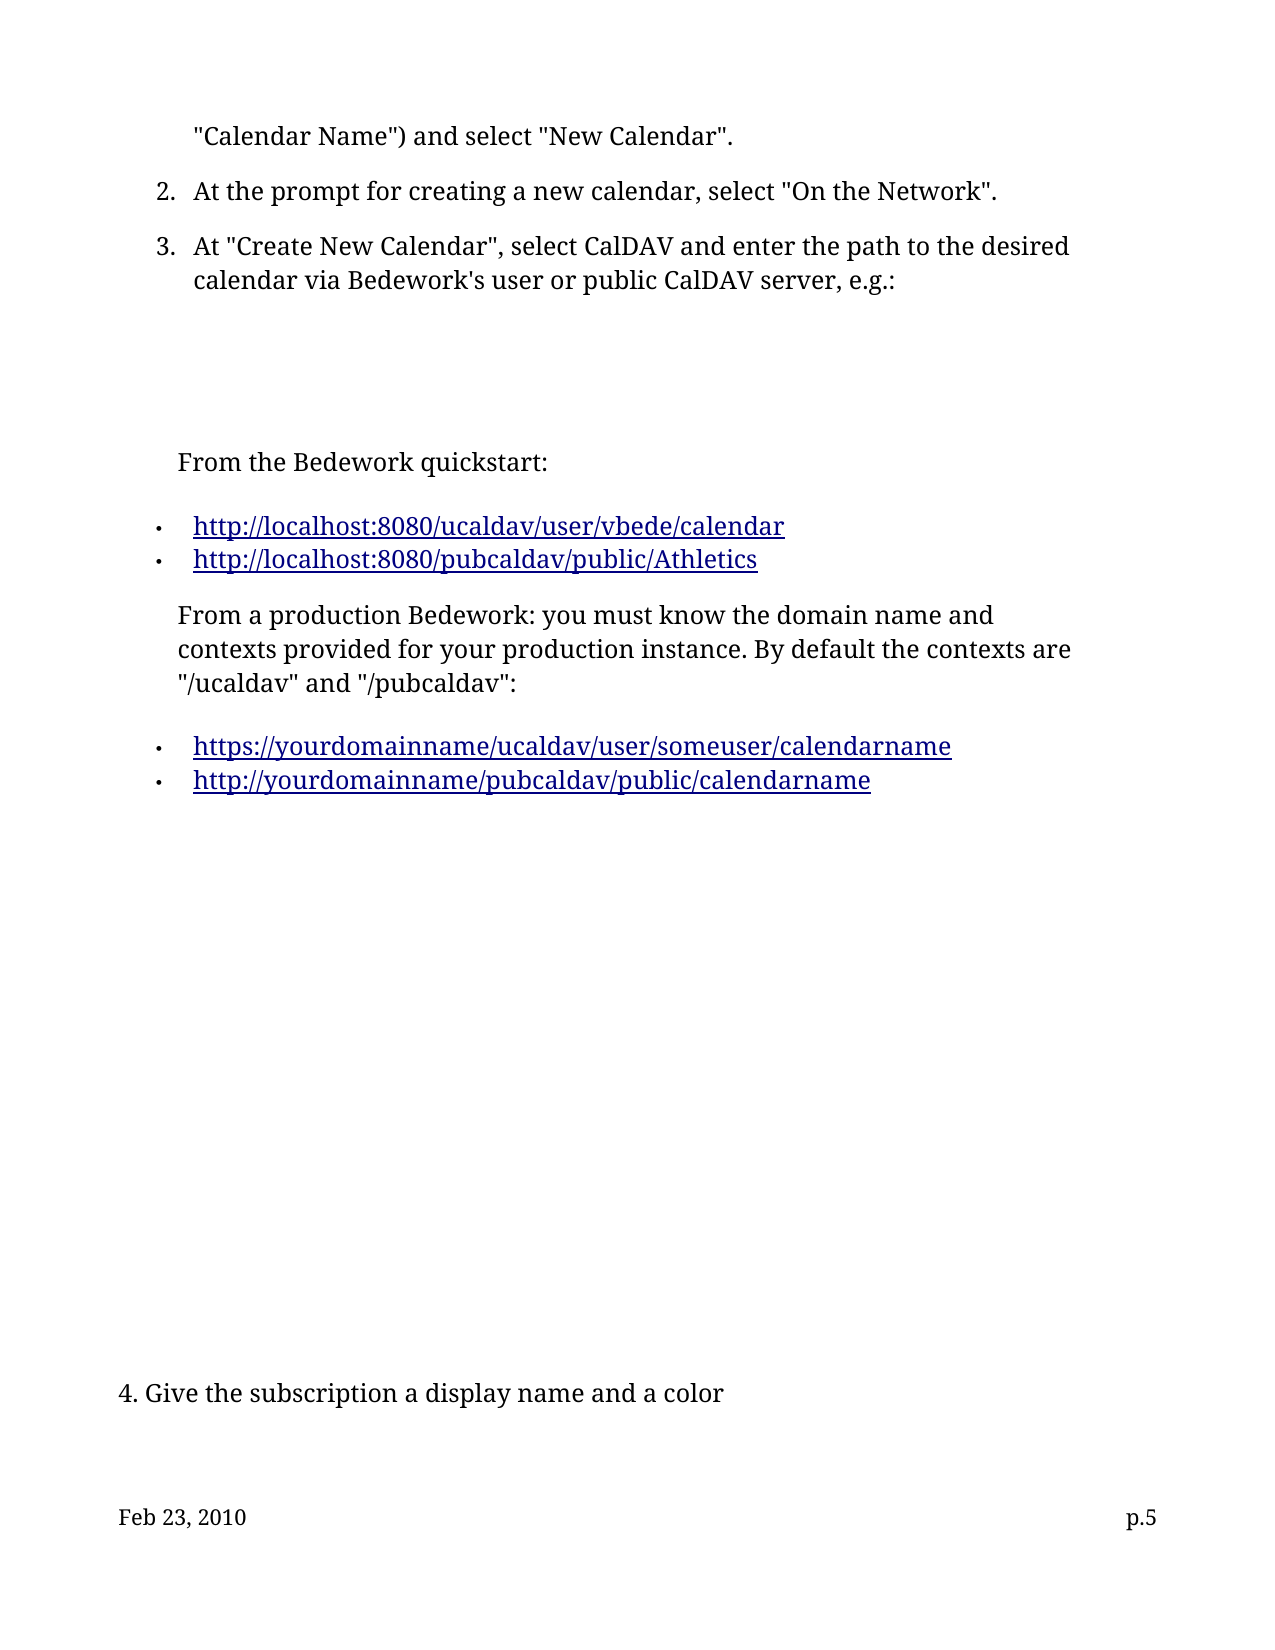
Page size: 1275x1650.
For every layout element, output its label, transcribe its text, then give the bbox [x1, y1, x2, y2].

text 4. Give the subscription a display name and a color [118, 1376, 1157, 1410]
list At the prompt for creating a new calendar, select "On the Network". [156, 173, 1157, 207]
list http://yourdomainname/pubcaldav/public/calendarname [156, 763, 1157, 797]
list At "Create New Calendar", select CalDAV and enter the path to the desired calendar via Bedework's user or public CalDAV server, e.g.: [156, 228, 1157, 296]
list "Calendar Name") and select "New Calendar". [156, 118, 1157, 152]
list http://localhost:8080/ucaldav/user/vbede/calendar [156, 508, 1157, 542]
list https://yourdomainname/ucaldav/user/someuser/calendarname [156, 729, 1157, 763]
text From a production Bedework: you must know the domain name and contexts provided for your production instance. By default the contexts are "/ucaldav" and "/pubcaldav": [177, 597, 1098, 699]
list http://localhost:8080/pubcaldav/public/Athletics [156, 542, 1157, 576]
text From the Bedework quickstart: [177, 444, 1098, 479]
